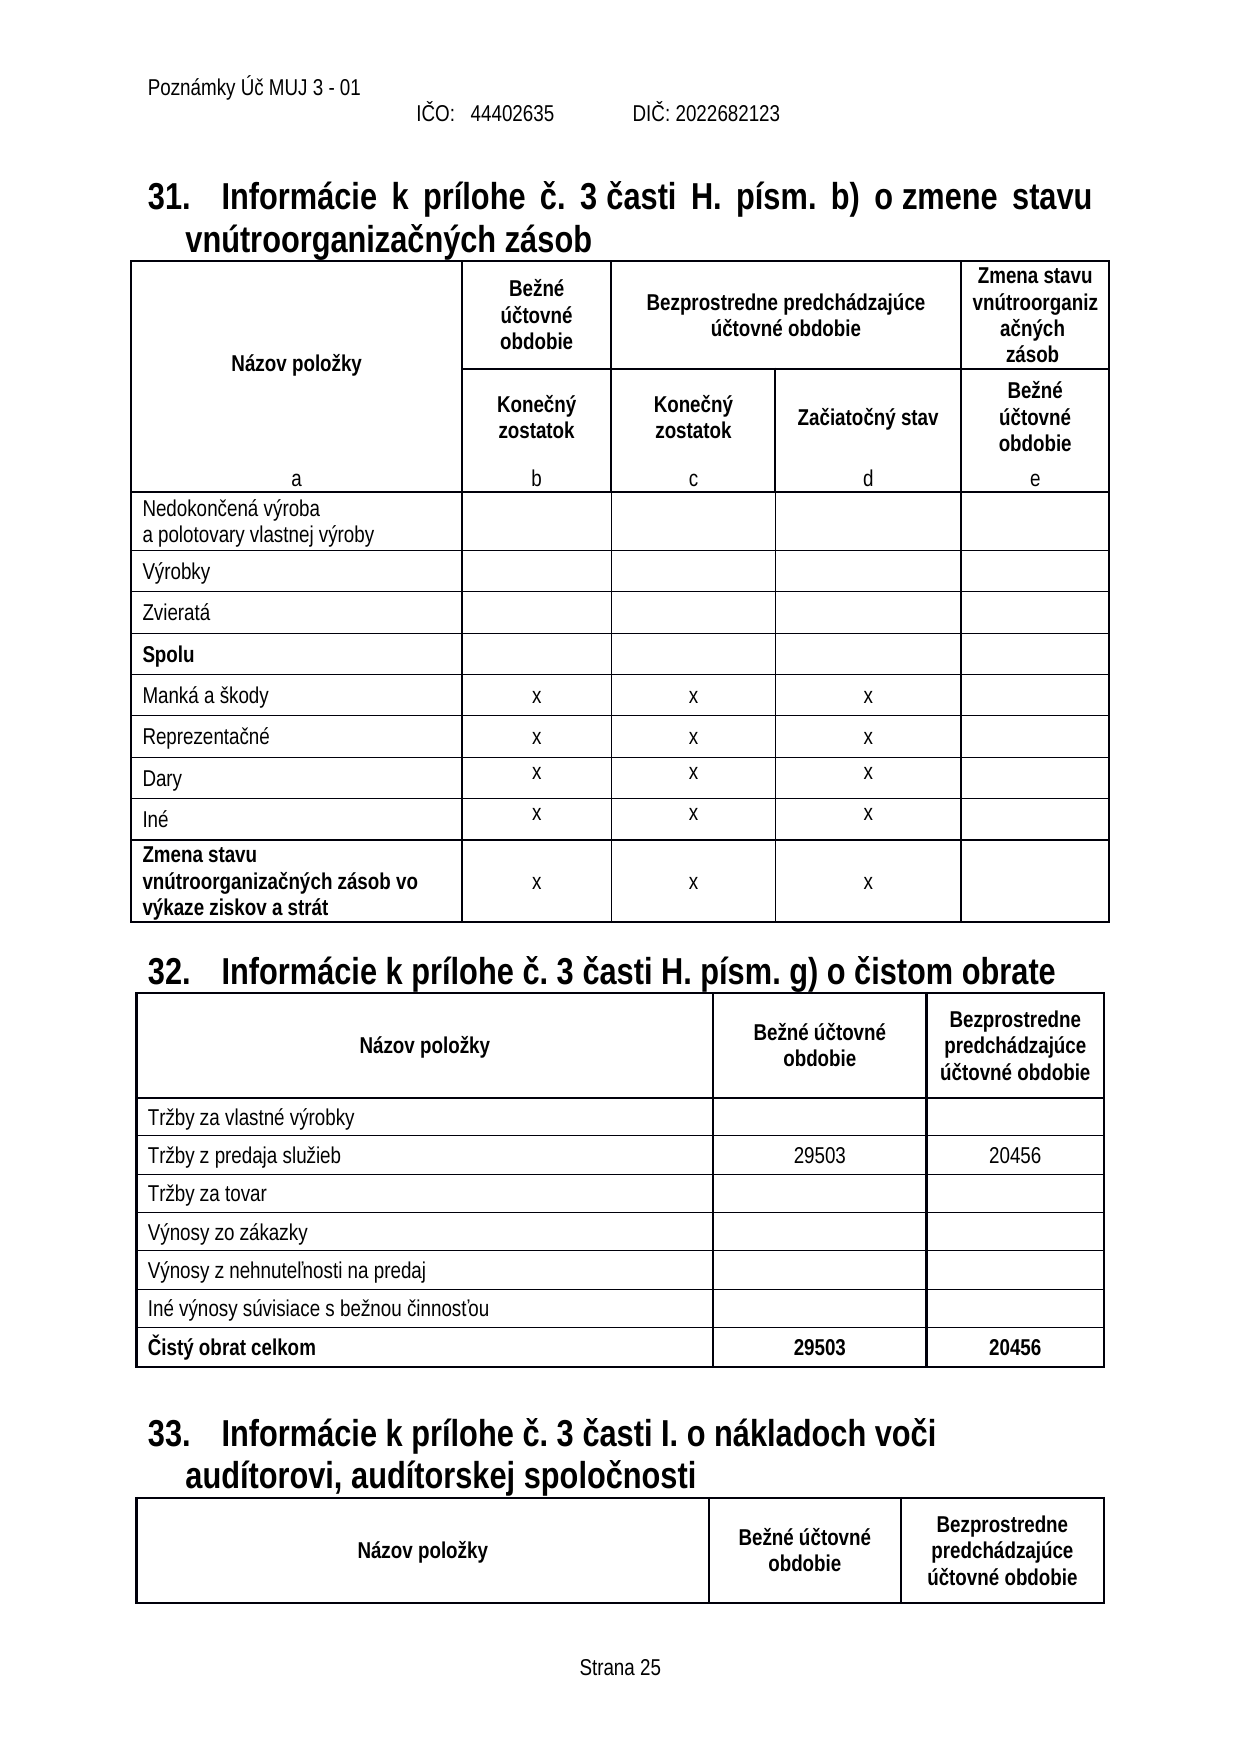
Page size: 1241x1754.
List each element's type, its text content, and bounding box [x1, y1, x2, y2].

table_cell Výrobky [132, 551, 461, 591]
table_cell Zvieratá [132, 592, 461, 633]
table_cell [962, 551, 1108, 591]
table_cell Nedokončená výroba a polotovary vlastnej výroby [132, 493, 461, 550]
table_cell [463, 592, 611, 633]
table_header Názov položky [132, 262, 461, 464]
table_cell [463, 493, 611, 550]
table_cell [463, 634, 611, 674]
table_cell x [776, 716, 960, 757]
table_cell [962, 841, 1108, 921]
table_cell [776, 592, 960, 633]
table_cell [962, 634, 1108, 674]
table_cell [962, 716, 1108, 757]
table_cell x [463, 758, 611, 798]
table_cell [962, 758, 1108, 798]
table_header Názov položky [138, 994, 712, 1097]
table_header Bežné účtovné obdobie [710, 1499, 900, 1602]
table_cell [776, 551, 960, 591]
table_cell Tržby za tovar [138, 1175, 712, 1212]
table_cell x [612, 716, 775, 757]
table_cell 20456 [928, 1328, 1103, 1366]
table_cell b [463, 465, 610, 491]
table_cell Konečný zostatok [463, 370, 610, 464]
table_cell x [463, 675, 611, 715]
table_cell e [962, 465, 1108, 491]
table_cell x [776, 799, 960, 839]
table_cell Výnosy z nehnuteľnosti na predaj [138, 1251, 712, 1289]
table_cell x [612, 675, 775, 715]
table_cell [612, 634, 775, 674]
table_cell 29503 [714, 1136, 925, 1173]
table_header Bežné účtovné obdobie [463, 262, 610, 368]
table_cell [714, 1251, 925, 1289]
table_cell Zmena stavu vnútroorganizačných zásob vo výkaze ziskov a strát [132, 841, 461, 921]
table_cell Čistý obrat celkom [138, 1328, 712, 1366]
table_cell x [612, 841, 775, 921]
table_cell [962, 799, 1108, 839]
table_cell x [776, 758, 960, 798]
table_cell [928, 1175, 1103, 1212]
table_cell [776, 493, 960, 550]
table_cell [714, 1213, 925, 1250]
table_cell d [776, 465, 960, 491]
table_cell [612, 592, 775, 633]
table_cell Tržby za vlastné výrobky [138, 1099, 712, 1135]
table_header Názov položky [138, 1499, 708, 1602]
table_cell Začiatočný stav [776, 370, 960, 464]
table_header Bezprostredne predchádzajúce účtovné obdobie [928, 994, 1103, 1097]
table_cell x [463, 716, 611, 757]
table_cell [612, 493, 775, 550]
table_cell c [612, 465, 774, 491]
title Informácie k prílohe č. 3 časti I. o nákladoch voči audítorovi, audítorskej spoločnosti [148, 1411, 1092, 1497]
table_cell [962, 493, 1108, 550]
table_cell 20456 [928, 1136, 1103, 1173]
table_cell Tržby z predaja služieb [138, 1136, 712, 1173]
table_header Zmena stavu vnútroorganizačných zásob [962, 262, 1108, 368]
table_cell [928, 1251, 1103, 1289]
table_cell a [132, 465, 461, 491]
table_header Bežné účtovné obdobie [714, 994, 925, 1097]
table_cell [714, 1099, 925, 1135]
table_cell Iné [132, 799, 461, 839]
table_cell x [612, 758, 775, 798]
table_cell [463, 551, 611, 591]
table_header Bezprostredne predchádzajúce účtovné obdobie [902, 1499, 1103, 1602]
table_cell Bežné účtovné obdobie [962, 370, 1108, 464]
table_header Bezprostredne predchádzajúce účtovné obdobie [612, 262, 960, 368]
table_cell Spolu [132, 634, 461, 674]
title Informácie k prílohe č. 3 časti H. písm. b) o zmene stavu vnútroorganizačných zásob [148, 174, 1092, 260]
table_cell Konečný zostatok [612, 370, 774, 464]
table_cell [714, 1290, 925, 1327]
table_cell [962, 592, 1108, 633]
table_cell x [463, 799, 611, 839]
table_cell [928, 1099, 1103, 1135]
table_cell [962, 675, 1108, 715]
table_cell [612, 551, 775, 591]
table_cell 29503 [714, 1328, 925, 1366]
table_cell Reprezentačné [132, 716, 461, 757]
table_cell x [776, 675, 960, 715]
table_cell [714, 1175, 925, 1212]
table_cell x [776, 841, 960, 921]
table_cell x [612, 799, 775, 839]
title Informácie k prílohe č. 3 časti H. písm. g) o čistom obrate [148, 949, 1092, 992]
table_cell [928, 1213, 1103, 1250]
table_cell Dary [132, 758, 461, 798]
table_cell Manká a škody [132, 675, 461, 715]
table_cell Výnosy zo zákazky [138, 1213, 712, 1250]
table_cell [928, 1290, 1103, 1327]
table_cell Iné výnosy súvisiace s bežnou činnosťou [138, 1290, 712, 1327]
table_cell [776, 634, 960, 674]
table_cell x [463, 841, 611, 921]
